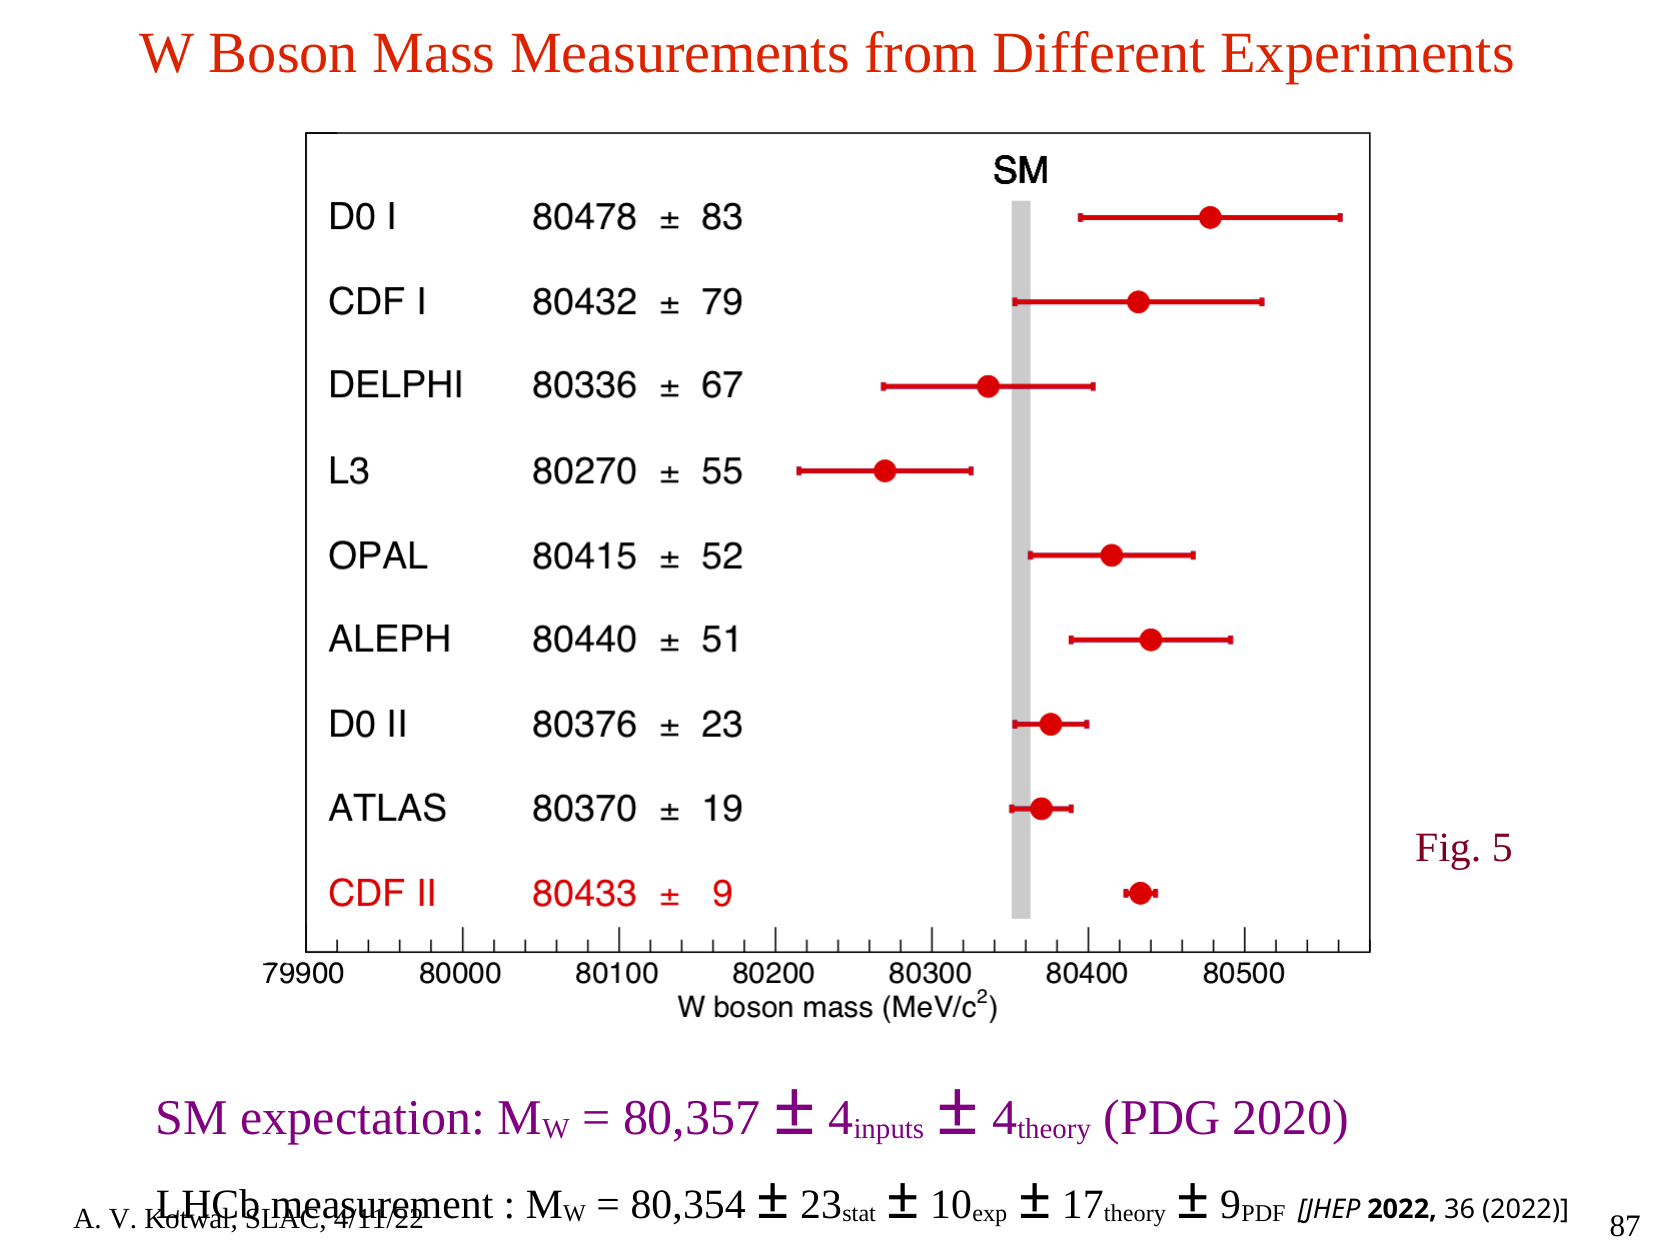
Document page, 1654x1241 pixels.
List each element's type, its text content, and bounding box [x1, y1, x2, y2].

text_box SM expectation: MW = 80,357 ± 4inputs ± 4theory (PDG 2020) LHCb measurement : MW = 80,354 ± 23stat ± 10exp ± 17theory ± 9PDF [JHEP 2022, 36 (2022)] [155, 1053, 1548, 1196]
text_box Fig. 5 [1415, 824, 1557, 871]
picture [247, 110, 1429, 1046]
title W Boson Mass Measurements from Different Experiments [121, 0, 1534, 129]
